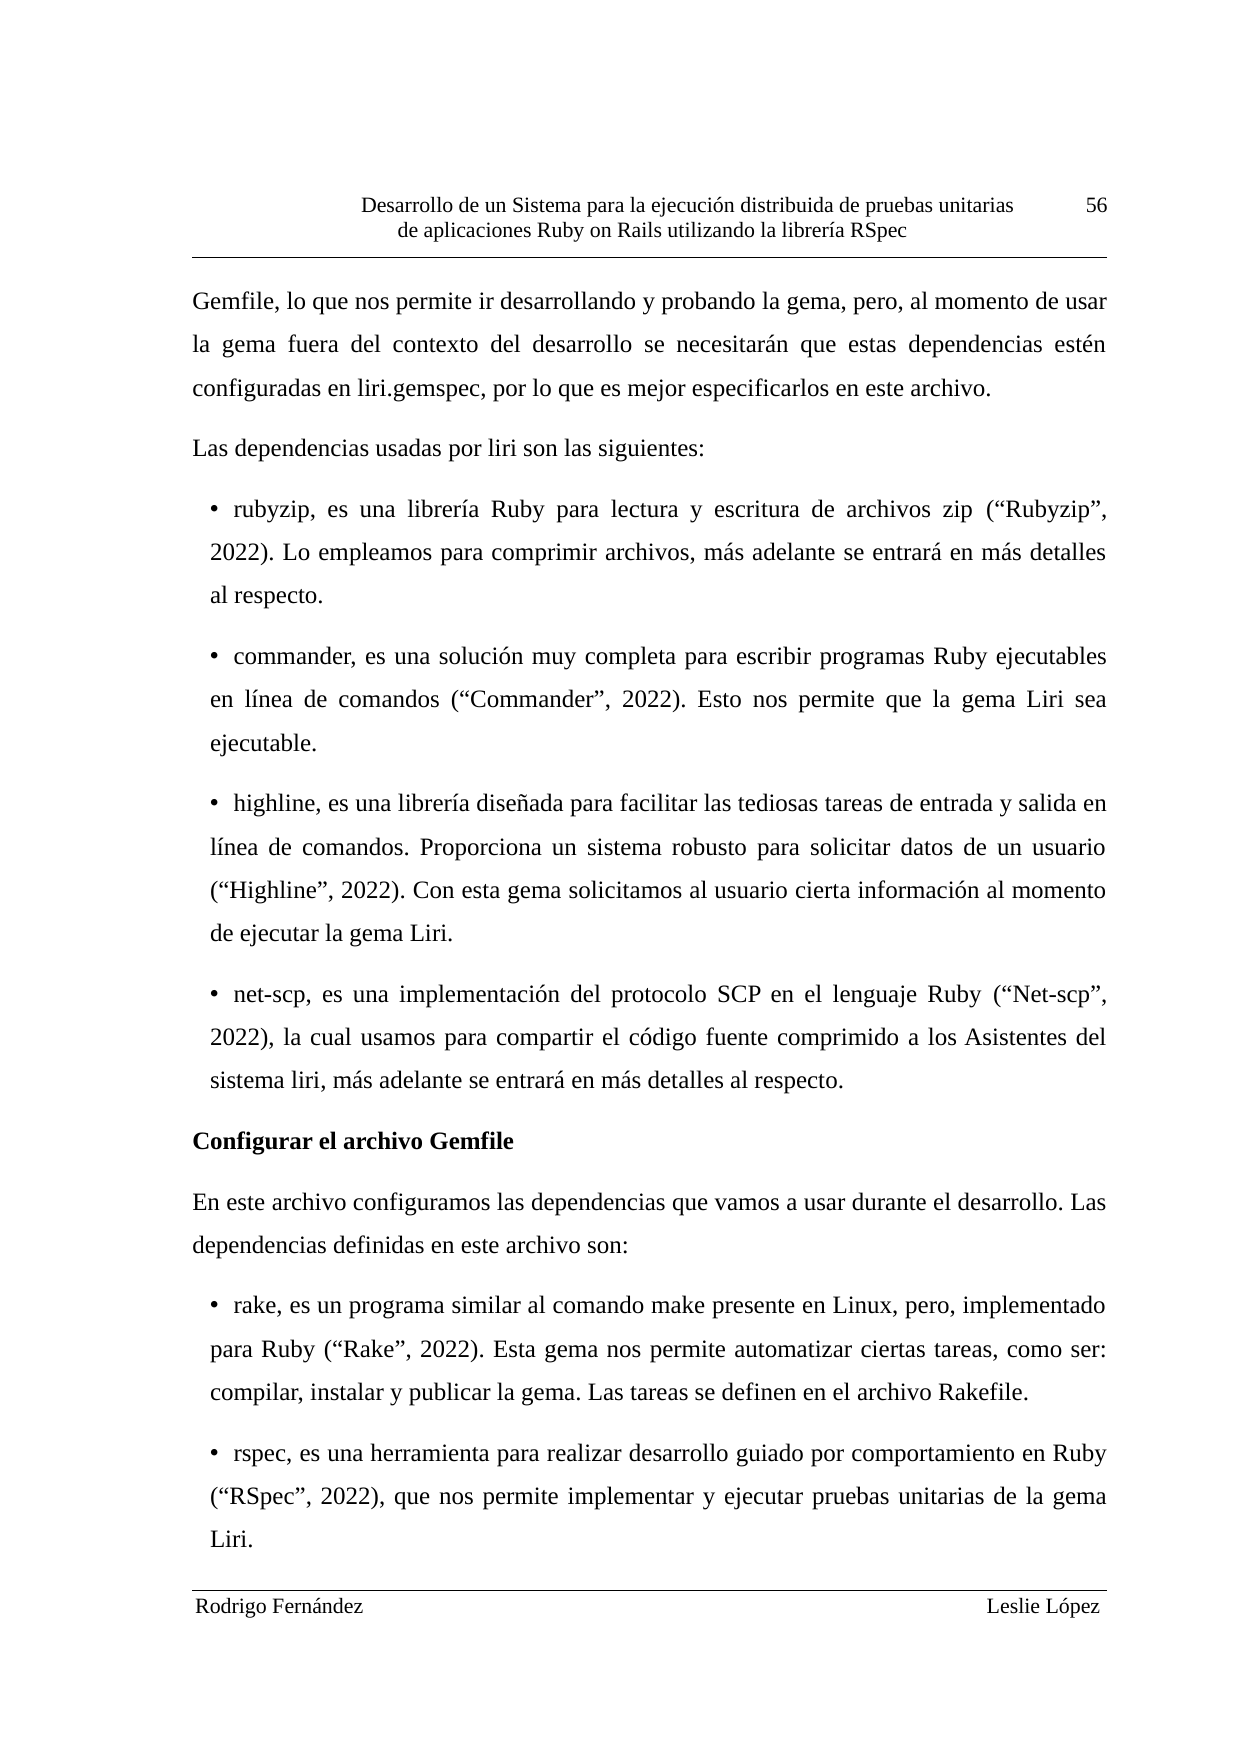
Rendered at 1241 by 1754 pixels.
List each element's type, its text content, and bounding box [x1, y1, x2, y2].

list rake, es un programa similar al comando make presente en Linux, pero, implementado para Ruby (“Rake”, 2022)⁠. Esta gema nos permite automatizar ciertas tareas, como ser: compilar, instalar y publicar la gema. Las tareas se definen en el archivo Rakefile. [210, 1291, 1107, 1406]
text En este archivo configuramos las dependencias que vamos a usar durante el desarrollo. Las dependencias definidas en este archivo son: [192, 1187, 1107, 1258]
list rspec, es una herramienta para realizar desarrollo guiado por comportamiento en Ruby (“RSpec”, 2022)⁠, que nos permite implementar y ejecutar pruebas unitarias de la gema Liri. [210, 1438, 1107, 1553]
list net-scp, es una implementación del protocolo SCP en el lenguaje Ruby (“Net-scp”, 2022)⁠, la cual usamos para compartir el código fuente comprimido a los Asistentes del sistema liri, más adelante se entrará en más detalles al respecto. [210, 979, 1107, 1094]
text Configurar el archivo Gemfile [192, 1126, 1107, 1154]
list commander, es una solución muy completa para escribir programas Ruby ejecutables en línea de comandos (“Commander”, 2022)⁠. Esto nos permite que la gema Liri sea ejecutable. [210, 641, 1107, 756]
text Gemfile, lo que nos permite ir desarrollando y probando la gema, pero, al momento de usar la gema fuera del contexto del desarrollo se necesitarán que estas dependencias estén configuradas en liri.gemspec, por lo que es mejor especificarlos en este archivo. [192, 286, 1107, 401]
list rubyzip, es una librería Ruby para lectura y escritura de archivos zip (“Rubyzip”, 2022)⁠. Lo empleamos para comprimir archivos, más adelante se entrará en más detalles al respecto. [210, 494, 1107, 609]
text Las dependencias usadas por liri son las siguientes: [192, 433, 1107, 462]
list highline, es una librería diseñada para facilitar las tediosas tareas de entrada y salida en línea de comandos. Proporciona un sistema robusto para solicitar datos de un usuario (“Highline”, 2022)⁠. Con esta gema solicitamos al usuario cierta información al momento de ejecutar la gema Liri. [210, 788, 1107, 947]
